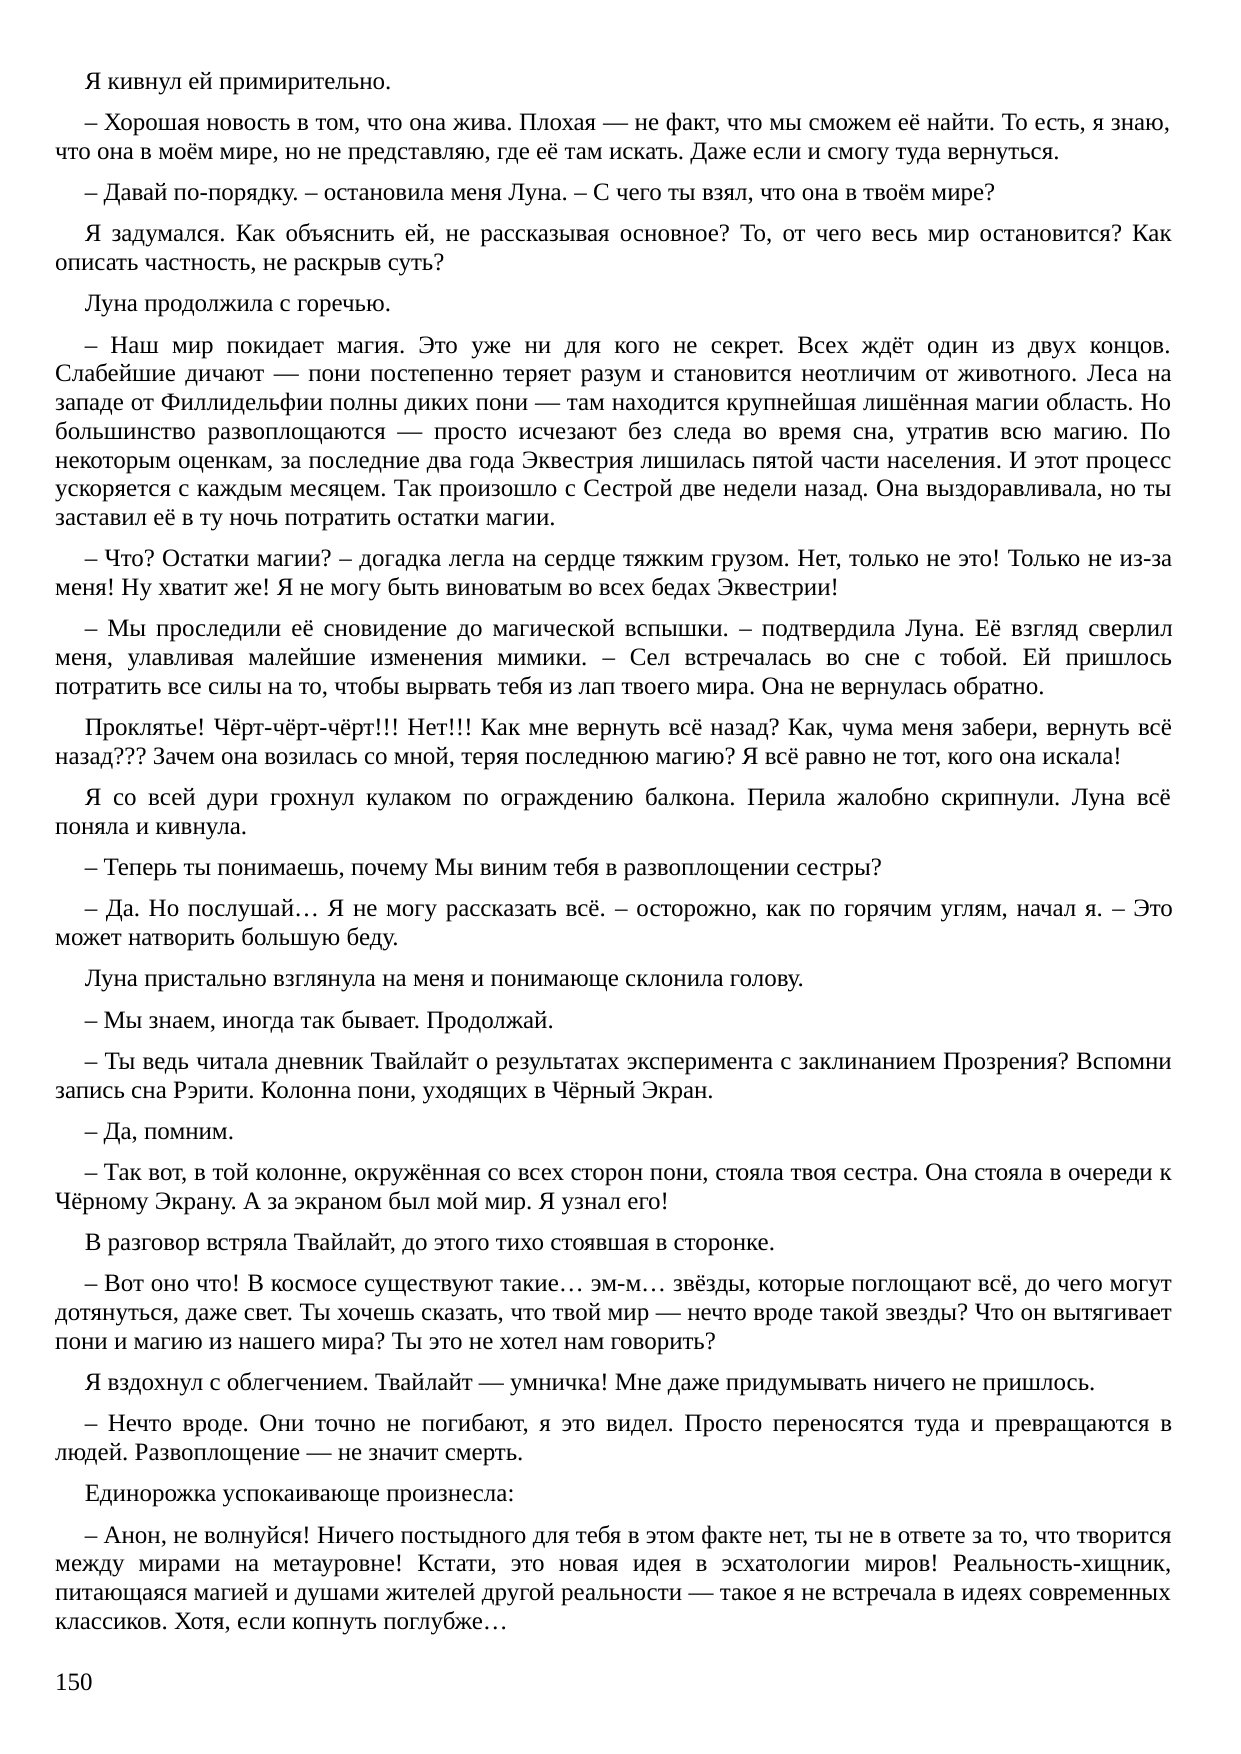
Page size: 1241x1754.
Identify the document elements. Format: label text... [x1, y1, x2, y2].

text – Давай по-порядку. – остановила меня Луна. – С чего ты взял, что она в твоём мире? [55, 177, 1173, 206]
text – Да. Но послушай… Я не могу рассказать всё. – осторожно, как по горячим углям, начал я. – Это может натворить большую беду. [55, 893, 1173, 951]
text – Наш мир покидает магия. Это уже ни для кого не секрет. Всех ждёт один из двух концов. Слабейшие дичают — пони постепенно теряет разум и становится неотличим от животного. Леса на западе от Филлидельфии полны диких пони — там находится крупнейшая лишённая магии область. Но большинство развоплощаются — просто исчезают без следа во время сна, утратив всю магию. По некоторым оценкам, за последние два года Эквестрия лишилась пятой части населения. И этот процесс ускоряется с каждым месяцем. Так произошло с Сестрой две недели назад. Она выздоравливала, но ты заставил её в ту ночь потратить остатки магии. [55, 330, 1173, 531]
text – Мы знаем, иногда так бывает. Продолжай. [55, 1005, 1173, 1033]
text Я задумался. Как объяснить ей, не рассказывая основное? То, от чего весь мир остановится? Как описать частность, не раскрыв суть? [55, 218, 1173, 276]
text – Теперь ты понимаешь, почему Мы виним тебя в развоплощении сестры? [55, 852, 1173, 881]
text – Так вот, в той колонне, окружённая со всех сторон пони, стояла твоя сестра. Она стояла в очереди к Чёрному Экрану. А за экраном был мой мир. Я узнал его! [55, 1157, 1173, 1215]
text – Что? Остатки магии? – догадка легла на сердце тяжким грузом. Нет, только не это! Только не из-за меня! Ну хватит же! Я не могу быть виноватым во всех бедах Эквестрии! [55, 543, 1173, 601]
text – Анон, не волнуйся! Ничего постыдного для тебя в этом факте нет, ты не в ответе за то, что творится между мирами на метауровне! Кстати, это новая идея в эсхатологии миров! Реальность-хищник, питающаяся магией и душами жителей другой реальности — такое я не встречала в идеях современных классиков. Хотя, если копнуть поглубже… [55, 1520, 1173, 1635]
text В разговор встряла Твайлайт, до этого тихо стоявшая в сторонке. [55, 1227, 1173, 1256]
text – Вот оно что! В космосе существуют такие… эм-м… звёзды, которые поглощают всё, до чего могут дотянуться, даже свет. Ты хочешь сказать, что твой мир — нечто вроде такой звезды? Что он вытягивает пони и магию из нашего мира? Ты это не хотел нам говорить? [55, 1268, 1173, 1355]
text Проклятье! Чёрт-чёрт-чёрт!!! Нет!!! Как мне вернуть всё назад? Как, чума меня забери, вернуть всё назад??? Зачем она возилась со мной, теряя последнюю магию? Я всё равно не тот, кого она искала! [55, 712, 1173, 770]
text – Хорошая новость в том, что она жива. Плохая — не факт, что мы сможем её найти. То есть, я знаю, что она в моём мире, но не представляю, где её там искать. Даже если и смогу туда вернуться. [55, 107, 1173, 165]
text Луна продолжила с горечью. [55, 288, 1173, 317]
text Я со всей дури грохнул кулаком по ограждению балкона. Перила жалобно скрипнули. Луна всё поняла и кивнула. [55, 782, 1173, 840]
text – Мы проследили её сновидение до магической вспышки. – подтвердила Луна. Её взгляд сверлил меня, улавливая малейшие изменения мимики. – Сел встречалась во сне с тобой. Ей пришлось потратить все силы на то, чтобы вырвать тебя из лап твоего мира. Она не вернулась обратно. [55, 613, 1173, 700]
text Луна пристально взглянула на меня и понимающе склонила голову. [55, 963, 1173, 992]
text – Ты ведь читала дневник Твайлайт о результатах эксперимента с заклинанием Прозрения? Вспомни запись сна Рэрити. Колонна пони, уходящих в Чёрный Экран. [55, 1046, 1173, 1103]
text Я кивнул ей примирительно. [55, 66, 1173, 95]
text Единорожка успокаивающе произнесла: [55, 1478, 1173, 1507]
text Я вздохнул с облегчением. Твайлайт — умничка! Мне даже придумывать ничего не пришлось. [55, 1367, 1173, 1396]
text – Да, помним. [55, 1116, 1173, 1145]
text – Нечто вроде. Они точно не погибают, я это видел. Просто переносятся туда и превращаются в людей. Развоплощение — не значит смерть. [55, 1408, 1173, 1466]
